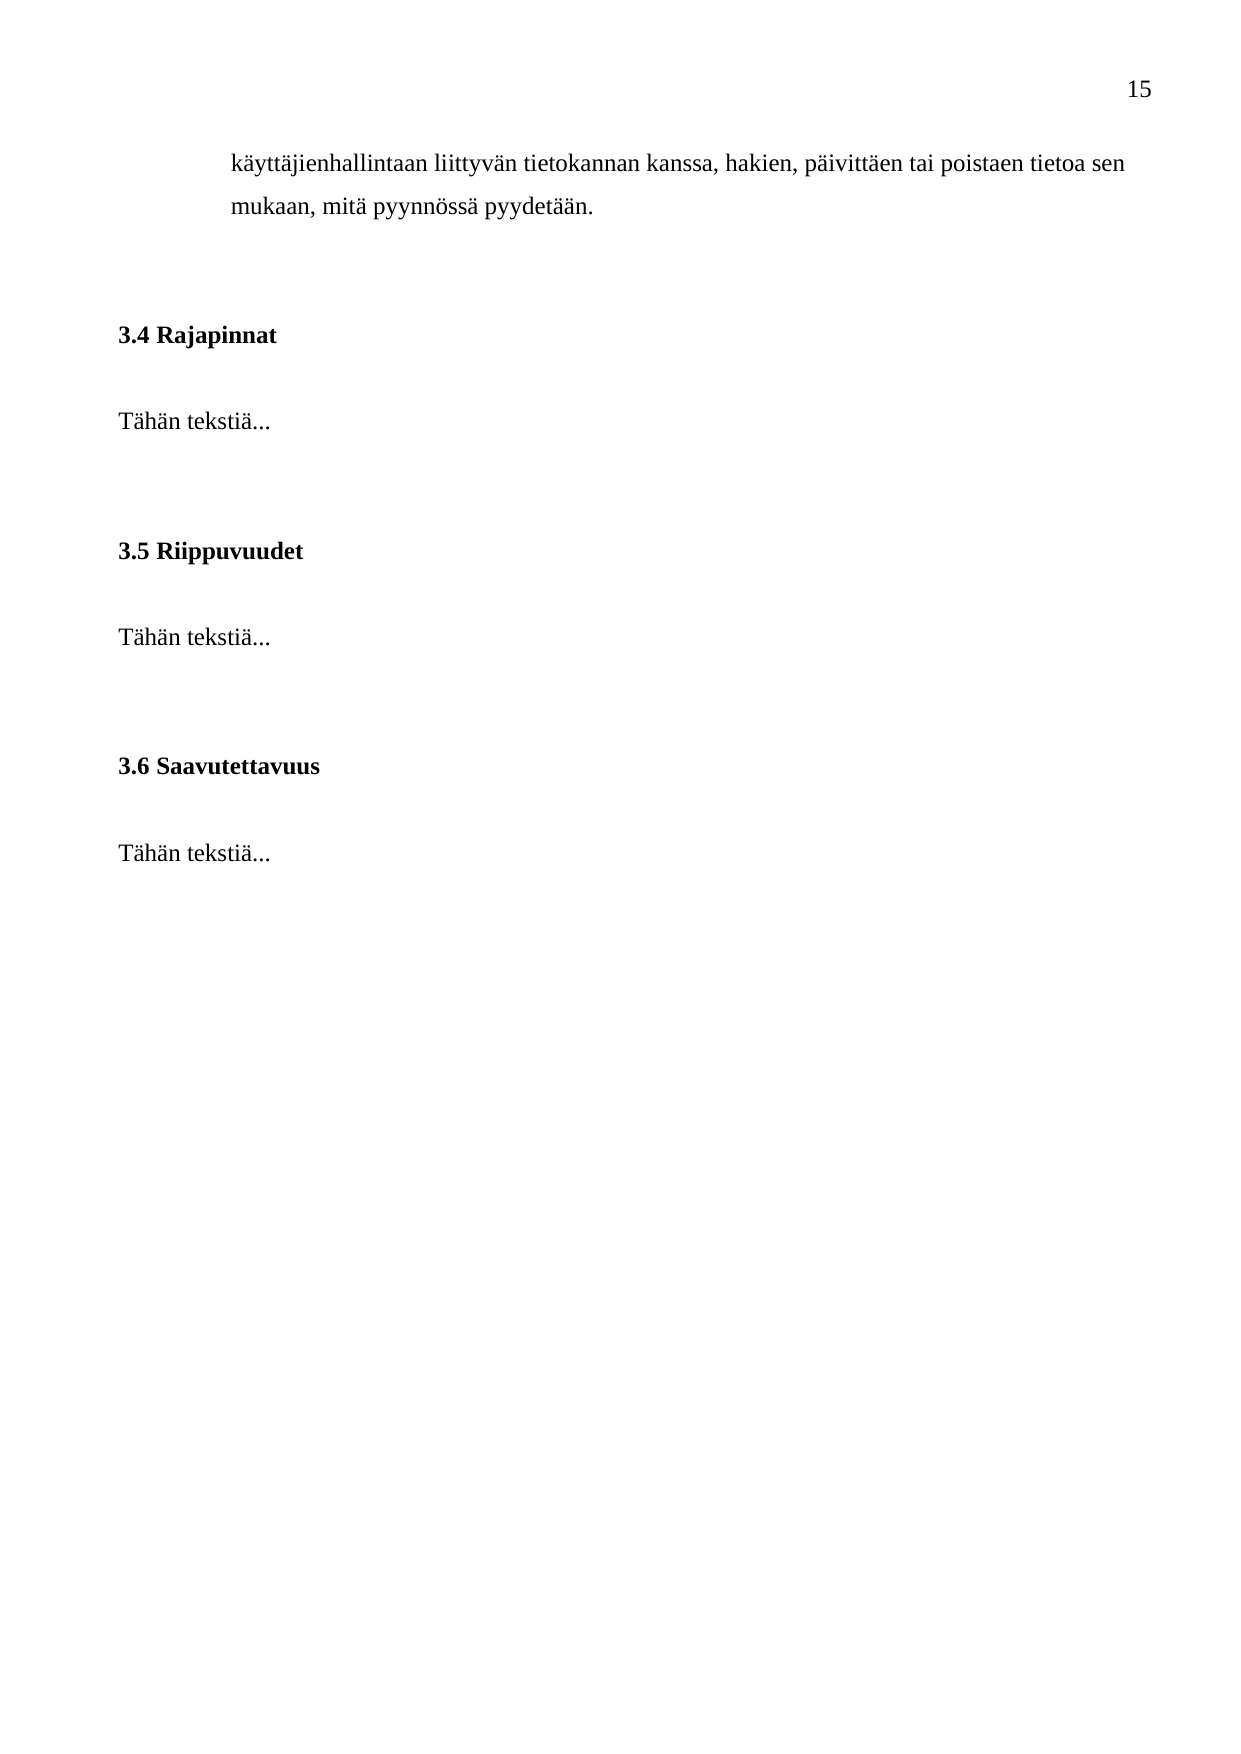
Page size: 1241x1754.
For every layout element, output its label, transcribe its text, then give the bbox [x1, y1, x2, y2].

subtitle Saavutettavuus [118, 751, 1152, 780]
text käyttäjienhallintaan liittyvän tietokannan kanssa, hakien, päivittäen tai poistaen tietoa sen mukaan, mitä pyynnössä pyydetään. [231, 148, 1152, 219]
text Tähän tekstiä... [118, 406, 1152, 435]
subtitle Riippuvuudet [118, 536, 1152, 564]
text Tähän tekstiä... [118, 838, 1152, 866]
text Tähän tekstiä... [118, 622, 1152, 651]
subtitle Rajapinnat [118, 320, 1152, 349]
